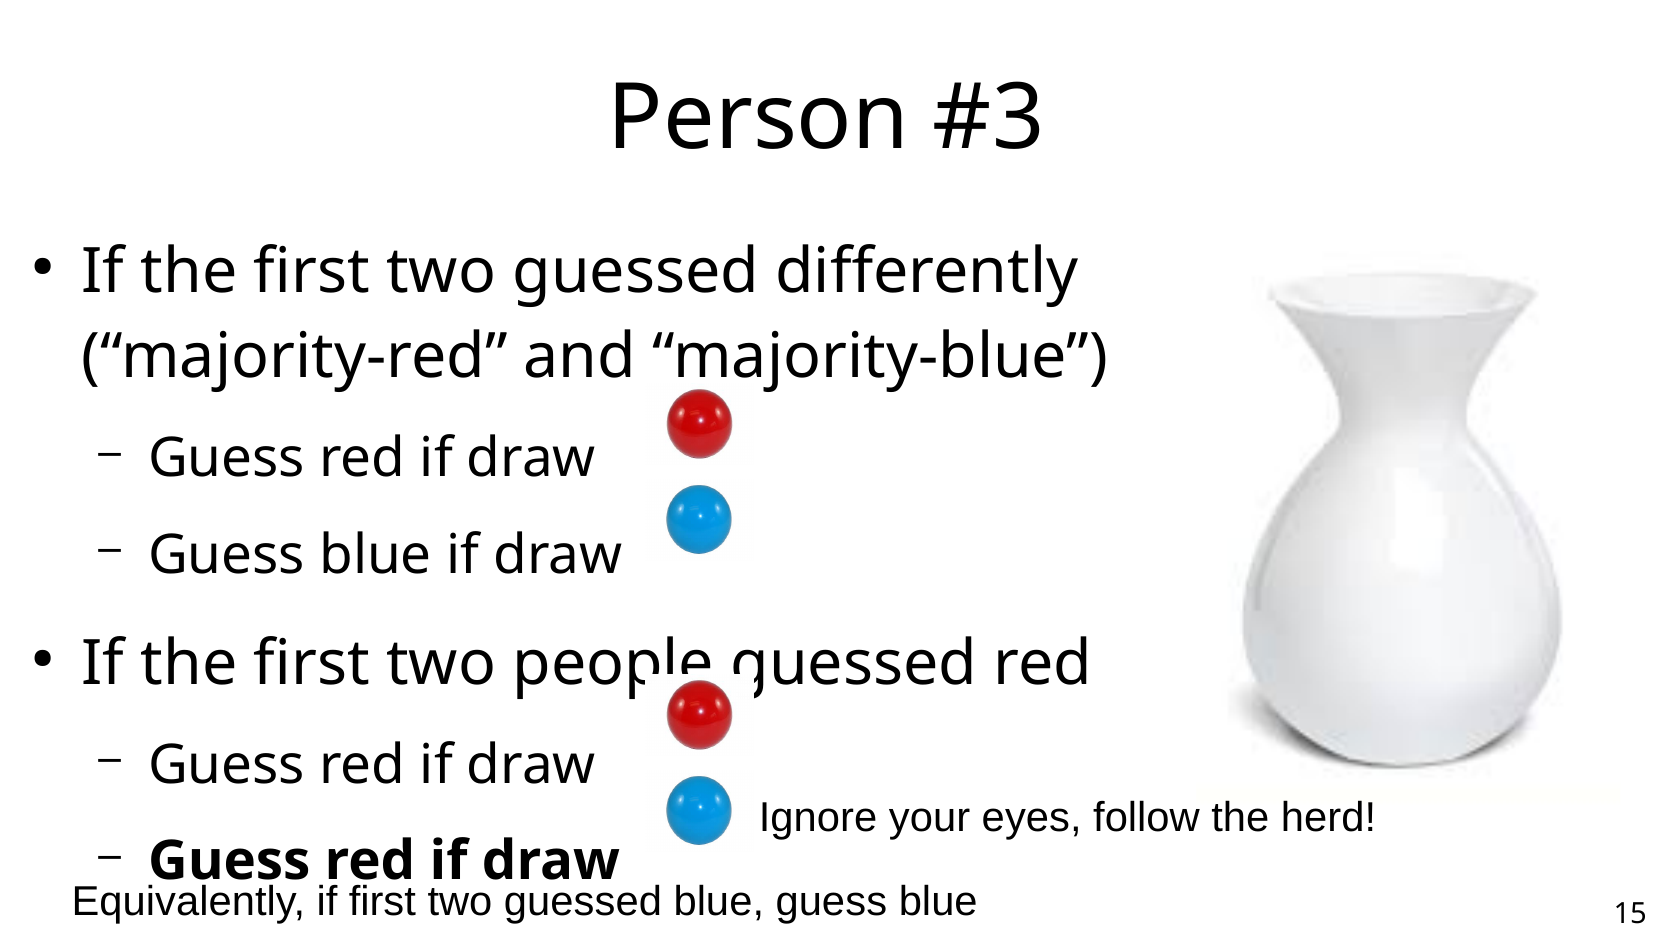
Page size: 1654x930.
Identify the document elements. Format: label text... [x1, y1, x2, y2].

picture [645, 383, 754, 466]
text_box Equivalently, if first two guessed blue, guess blue [56, 870, 1377, 930]
title Person #3 [82, 1, 1571, 225]
picture [645, 770, 754, 852]
picture [645, 479, 754, 561]
text_box Ignore your eyes, follow the herd! [744, 785, 1465, 872]
list If the first two guessed differently (“majority-red” and “majority-blue”) Guess red if draw Guess blue if draw If the first two people guessed red Guess red if draw Guess red if draw [15, 225, 1197, 901]
picture [645, 674, 754, 756]
picture [1196, 240, 1621, 805]
